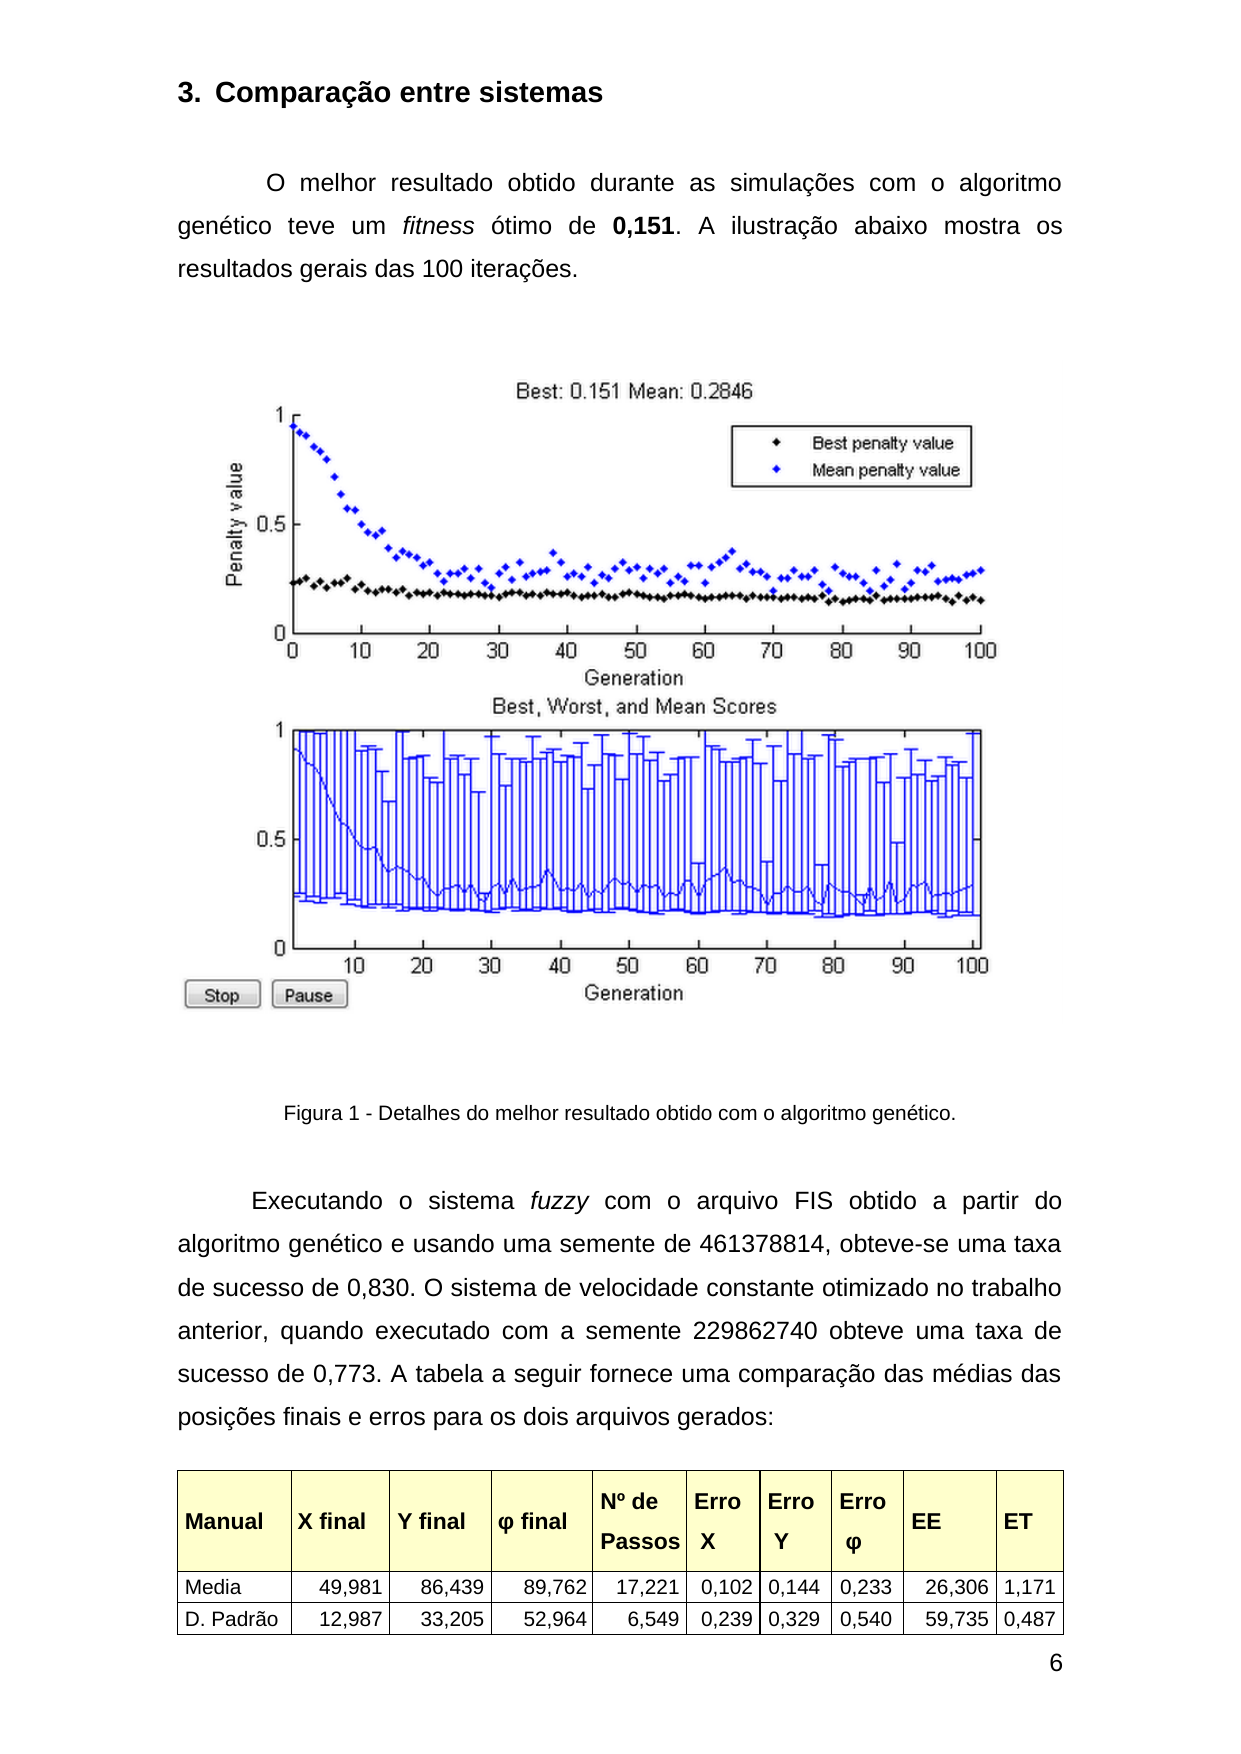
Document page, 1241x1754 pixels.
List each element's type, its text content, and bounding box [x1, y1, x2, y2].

table_cell 52,964 [492, 1603, 592, 1633]
subtitle Comparação entre sistemas [177, 75, 1063, 108]
table_header Erro Y [761, 1471, 831, 1571]
table_header φ final [492, 1471, 592, 1571]
table_cell 49,981 [292, 1572, 389, 1602]
table_cell 0,102 [687, 1572, 759, 1602]
table_cell 26,306 [904, 1572, 996, 1602]
table_cell 0,329 [761, 1603, 831, 1633]
table_header Manual [178, 1471, 291, 1571]
table_header Erro X [687, 1471, 759, 1571]
table_header X final [292, 1471, 389, 1571]
table_cell 0,144 [761, 1572, 831, 1602]
table_header Nº de Passos [593, 1471, 686, 1571]
picture [177, 360, 1063, 1024]
text Executando o sistema fuzzy com o arquivo FIS obtido a partir do algoritmo genético e usando uma semente de 461378814, obteve-se uma taxa de sucesso de 0,830. O sistema de velocidade constante otimizado no trabalho anterior, quando executado com a semente 229862740 obteve uma taxa de sucesso de 0,773. A tabela a seguir fornece uma comparação das médias das posições finais e erros para os dois arquivos gerados: [177, 1186, 1063, 1431]
table_cell 86,439 [390, 1572, 491, 1602]
table_cell Media [178, 1572, 291, 1602]
table_header ET [997, 1471, 1063, 1571]
table_cell 59,735 [904, 1603, 996, 1633]
table_cell 1,171 [997, 1572, 1063, 1602]
table_cell 6,549 [593, 1603, 686, 1633]
table_header Y final [390, 1471, 491, 1571]
table_header EE [904, 1471, 996, 1571]
table_cell 12,987 [292, 1603, 389, 1633]
table_cell 33,205 [390, 1603, 491, 1633]
table_cell 0,487 [997, 1603, 1063, 1633]
table_cell D. Padrão [178, 1603, 291, 1633]
table_cell 0,233 [832, 1572, 903, 1602]
table_cell 0,239 [687, 1603, 759, 1633]
table_cell 0,540 [832, 1603, 903, 1633]
text O melhor resultado obtido durante as simulações com o algoritmo genético teve um fitness ótimo de 0,151. A ilustração abaixo mostra os resultados gerais das 100 iterações. [177, 168, 1063, 283]
table_cell 17,221 [593, 1572, 686, 1602]
table_header Erro φ [832, 1471, 903, 1571]
table_cell 89,762 [492, 1572, 592, 1602]
text Figura 1 - Detalhes do melhor resultado obtido com o algoritmo genético. [177, 1100, 1063, 1124]
